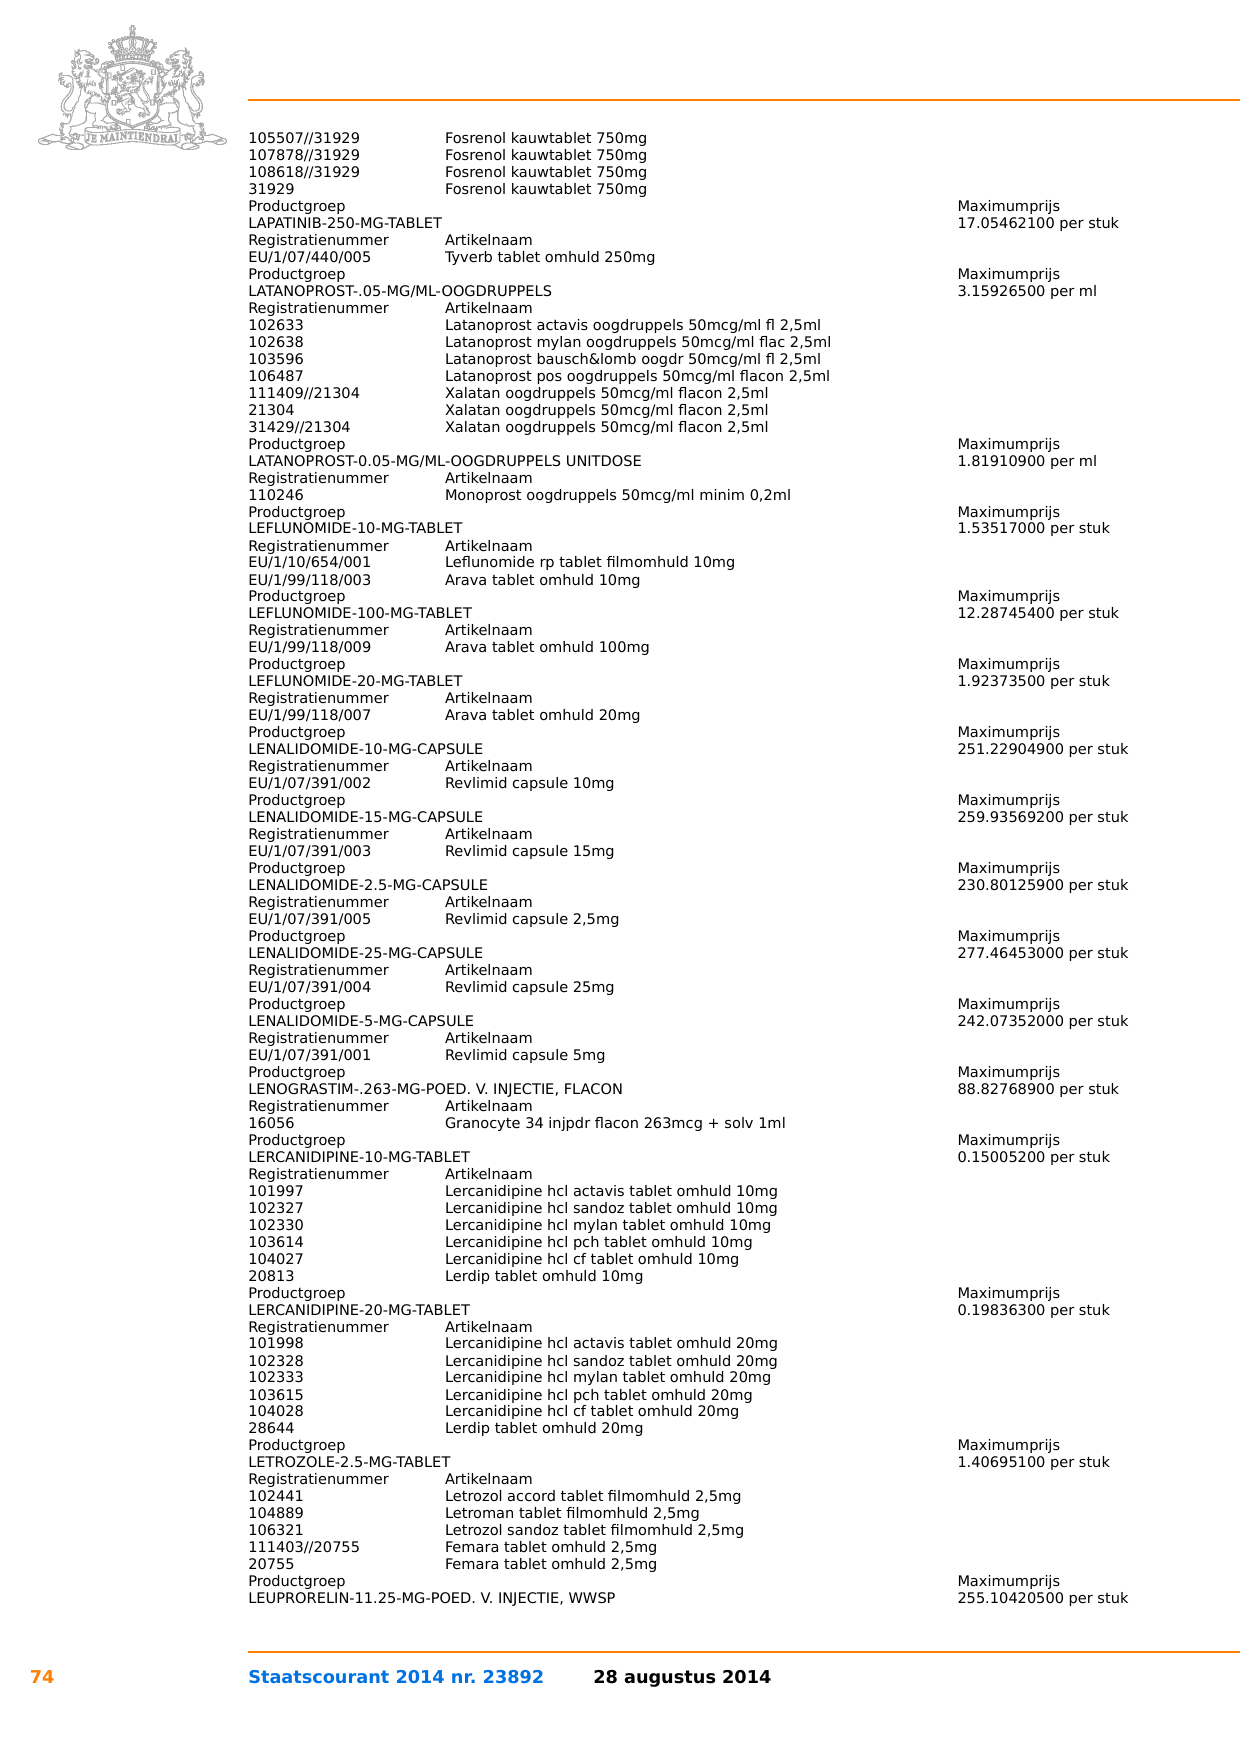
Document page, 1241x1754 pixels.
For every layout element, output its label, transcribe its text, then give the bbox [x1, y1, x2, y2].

table_cell [951, 147, 1163, 164]
table_cell Productgroep [248, 1573, 439, 1590]
table_cell [951, 1353, 1163, 1369]
table_cell EU/1/07/391/004 [248, 979, 439, 996]
table_cell [951, 130, 1163, 147]
table_cell Productgroep [248, 860, 439, 877]
table_cell [951, 486, 1163, 503]
table_cell 1.40695100 per stuk [951, 1454, 1163, 1471]
table_cell [951, 1200, 1163, 1217]
table_cell Productgroep [248, 792, 439, 809]
table_cell 110246 [248, 486, 439, 503]
table_cell Registratienummer [248, 622, 439, 639]
table_cell 102333 [248, 1369, 439, 1386]
table_cell Productgroep [248, 504, 439, 520]
table_cell [951, 402, 1163, 418]
table_cell [951, 1505, 1163, 1522]
table_cell LENALIDOMIDE-2.5-MG-CAPSULE [248, 877, 951, 894]
table_cell Productgroep [248, 996, 439, 1013]
table_cell Revlimid capsule 10mg [439, 775, 951, 792]
table_cell Artikelnaam [439, 1166, 951, 1183]
table_cell [951, 181, 1163, 198]
table_cell 1.81910900 per ml [951, 453, 1163, 469]
table_cell 106487 [248, 368, 439, 384]
table_cell Registratienummer [248, 690, 439, 707]
table_cell LEFLUNOMIDE-10-MG-TABLET [248, 520, 951, 537]
table_cell [951, 758, 1163, 775]
table_cell [951, 1047, 1163, 1064]
table_cell Lercanidipine hcl actavis tablet omhuld 10mg [439, 1183, 951, 1199]
table_cell [951, 1420, 1163, 1437]
table_cell 111409//21304 [248, 385, 439, 402]
table_cell Productgroep [248, 1437, 439, 1454]
table_cell Maximumprijs [951, 504, 1163, 520]
table_cell Lerdip tablet omhuld 10mg [439, 1268, 951, 1284]
table_cell [951, 554, 1163, 571]
table_cell [951, 826, 1163, 843]
table_cell [951, 1386, 1163, 1403]
picture [38, 25, 227, 150]
table_cell Letrozol accord tablet filmomhuld 2,5mg [439, 1488, 951, 1505]
table_cell Artikelnaam [439, 690, 951, 707]
table_cell Registratienummer [248, 1030, 439, 1047]
table_cell 103596 [248, 351, 439, 368]
table_cell [951, 1268, 1163, 1284]
table_cell Maximumprijs [951, 588, 1163, 605]
table_cell Lercanidipine hcl sandoz tablet omhuld 20mg [439, 1353, 951, 1369]
table_cell LATANOPROST-.05-MG/ML-OOGDRUPPELS [248, 283, 951, 300]
table_cell LENALIDOMIDE-10-MG-CAPSULE [248, 741, 951, 758]
table_cell [951, 1471, 1163, 1488]
table_cell Lerdip tablet omhuld 20mg [439, 1420, 951, 1437]
table_cell Lercanidipine hcl cf tablet omhuld 20mg [439, 1403, 951, 1420]
table_cell [951, 164, 1163, 181]
table_cell Lercanidipine hcl sandoz tablet omhuld 10mg [439, 1200, 951, 1217]
table_cell LETROZOLE-2.5-MG-TABLET [248, 1454, 951, 1471]
table_cell [951, 1217, 1163, 1233]
table_cell Letroman tablet filmomhuld 2,5mg [439, 1505, 951, 1522]
table_cell 102638 [248, 334, 439, 351]
table_cell Artikelnaam [439, 300, 951, 317]
table_cell LAPATINIB-250-MG-TABLET [248, 215, 951, 232]
table_cell Maximumprijs [951, 1573, 1163, 1590]
table_cell [951, 1539, 1163, 1556]
table_cell [951, 470, 1163, 486]
table_cell [951, 1098, 1163, 1115]
table_cell Granocyte 34 injpdr flacon 263mcg + solv 1ml [439, 1115, 951, 1132]
table_cell [439, 1064, 951, 1081]
table_cell 103614 [248, 1234, 439, 1251]
table_cell [439, 588, 951, 605]
table_cell Registratienummer [248, 1319, 439, 1335]
table_cell Maximumprijs [951, 436, 1163, 452]
table_cell LENALIDOMIDE-25-MG-CAPSULE [248, 945, 951, 962]
table_cell 16056 [248, 1115, 439, 1132]
table_cell Artikelnaam [439, 622, 951, 639]
table_cell Maximumprijs [951, 724, 1163, 741]
table_cell [951, 1319, 1163, 1335]
table_cell Registratienummer [248, 470, 439, 486]
table_cell Femara tablet omhuld 2,5mg [439, 1539, 951, 1556]
table_cell [951, 249, 1163, 266]
table_cell [439, 266, 951, 283]
table_cell Maximumprijs [951, 1132, 1163, 1149]
table_cell Fosrenol kauwtablet 750mg [439, 130, 951, 147]
table_cell LENOGRASTIM-.263-MG-POED. V. INJECTIE, FLACON [248, 1081, 951, 1098]
table_cell [951, 385, 1163, 402]
table_cell 3.15926500 per ml [951, 283, 1163, 300]
table_cell Artikelnaam [439, 470, 951, 486]
table_cell [951, 911, 1163, 928]
table_cell Registratienummer [248, 538, 439, 554]
table_cell Maximumprijs [951, 656, 1163, 673]
table_cell [951, 1234, 1163, 1251]
table_cell LERCANIDIPINE-10-MG-TABLET [248, 1149, 951, 1166]
table_cell Artikelnaam [439, 894, 951, 911]
table_cell Femara tablet omhuld 2,5mg [439, 1556, 951, 1573]
table_cell Maximumprijs [951, 1064, 1163, 1081]
table_cell Registratienummer [248, 300, 439, 317]
table_cell Xalatan oogdruppels 50mcg/ml flacon 2,5ml [439, 385, 951, 402]
table_cell Maximumprijs [951, 996, 1163, 1013]
table_cell Letrozol sandoz tablet filmomhuld 2,5mg [439, 1522, 951, 1539]
table_cell Registratienummer [248, 1471, 439, 1488]
table_cell [951, 334, 1163, 351]
table_cell [951, 1335, 1163, 1352]
table_cell Arava tablet omhuld 20mg [439, 707, 951, 724]
table_cell 101998 [248, 1335, 439, 1352]
table_cell 230.80125900 per stuk [951, 877, 1163, 894]
table_cell Registratienummer [248, 1098, 439, 1115]
table_cell EU/1/99/118/003 [248, 571, 439, 588]
table_cell [439, 1437, 951, 1454]
table_cell Artikelnaam [439, 538, 951, 554]
table_cell Productgroep [248, 928, 439, 945]
table_cell 255.10420500 per stuk [951, 1590, 1163, 1607]
table_cell [951, 639, 1163, 656]
table_cell Registratienummer [248, 962, 439, 979]
table_cell Fosrenol kauwtablet 750mg [439, 147, 951, 164]
table_cell Maximumprijs [951, 266, 1163, 283]
table_cell [439, 724, 951, 741]
table_cell Tyverb tablet omhuld 250mg [439, 249, 951, 266]
table_cell [951, 1403, 1163, 1420]
table_cell [951, 1522, 1163, 1539]
table_cell Maximumprijs [951, 860, 1163, 877]
table_cell Latanoprost actavis oogdruppels 50mcg/ml fl 2,5ml [439, 317, 951, 334]
table_cell [951, 1115, 1163, 1132]
table_cell Artikelnaam [439, 232, 951, 249]
table_cell [439, 504, 951, 520]
table_cell [951, 419, 1163, 436]
table_cell [951, 1030, 1163, 1047]
table_cell EU/1/99/118/007 [248, 707, 439, 724]
table_cell Lercanidipine hcl cf tablet omhuld 10mg [439, 1251, 951, 1267]
table_cell [951, 1556, 1163, 1573]
table_cell Artikelnaam [439, 1319, 951, 1335]
table_cell 106321 [248, 1522, 439, 1539]
table_cell Fosrenol kauwtablet 750mg [439, 164, 951, 181]
table_cell Artikelnaam [439, 1098, 951, 1115]
table_cell 88.82768900 per stuk [951, 1081, 1163, 1098]
table_cell 259.93569200 per stuk [951, 809, 1163, 826]
table_cell 103615 [248, 1386, 439, 1403]
table_cell EU/1/07/391/001 [248, 1047, 439, 1064]
table_cell Maximumprijs [951, 198, 1163, 215]
table_cell Maximumprijs [951, 1437, 1163, 1454]
table_cell Registratienummer [248, 826, 439, 843]
table_cell 102441 [248, 1488, 439, 1505]
table_cell Xalatan oogdruppels 50mcg/ml flacon 2,5ml [439, 402, 951, 418]
table_cell 12.28745400 per stuk [951, 605, 1163, 622]
table_cell LEFLUNOMIDE-20-MG-TABLET [248, 673, 951, 690]
table_cell [439, 198, 951, 215]
table_cell [951, 622, 1163, 639]
table_cell Lercanidipine hcl mylan tablet omhuld 10mg [439, 1217, 951, 1233]
table_cell Arava tablet omhuld 10mg [439, 571, 951, 588]
table_cell [951, 775, 1163, 792]
table_cell Lercanidipine hcl actavis tablet omhuld 20mg [439, 1335, 951, 1352]
table_cell [439, 1285, 951, 1301]
table_cell Lercanidipine hcl pch tablet omhuld 10mg [439, 1234, 951, 1251]
table_cell LEUPRORELIN-11.25-MG-POED. V. INJECTIE, WWSP [248, 1590, 951, 1607]
table_cell [951, 979, 1163, 996]
table_cell Maximumprijs [951, 1285, 1163, 1301]
table_cell [951, 1369, 1163, 1386]
table_cell 31929 [248, 181, 439, 198]
table_cell Fosrenol kauwtablet 750mg [439, 181, 951, 198]
table_cell Latanoprost mylan oogdruppels 50mcg/ml flac 2,5ml [439, 334, 951, 351]
table_cell 102330 [248, 1217, 439, 1233]
table_cell Latanoprost bausch&lomb oogdr 50mcg/ml fl 2,5ml [439, 351, 951, 368]
table_cell 21304 [248, 402, 439, 418]
table_cell [951, 1488, 1163, 1505]
table_cell LENALIDOMIDE-15-MG-CAPSULE [248, 809, 951, 826]
table_cell 101997 [248, 1183, 439, 1199]
table_cell EU/1/10/654/001 [248, 554, 439, 571]
table_cell Productgroep [248, 266, 439, 283]
table_cell 28644 [248, 1420, 439, 1437]
table_cell Registratienummer [248, 1166, 439, 1183]
table_cell Artikelnaam [439, 1030, 951, 1047]
table_cell 108618//31929 [248, 164, 439, 181]
table_cell 102327 [248, 1200, 439, 1217]
table_cell Revlimid capsule 5mg [439, 1047, 951, 1064]
table_cell EU/1/07/440/005 [248, 249, 439, 266]
table_cell Revlimid capsule 25mg [439, 979, 951, 996]
table_cell Registratienummer [248, 894, 439, 911]
table_cell 107878//31929 [248, 147, 439, 164]
table_cell Artikelnaam [439, 1471, 951, 1488]
table_cell Monoprost oogdruppels 50mcg/ml minim 0,2ml [439, 486, 951, 503]
table_cell LEFLUNOMIDE-100-MG-TABLET [248, 605, 951, 622]
table_cell [951, 1183, 1163, 1199]
table_cell [951, 300, 1163, 317]
table_cell Revlimid capsule 15mg [439, 843, 951, 860]
table_cell Productgroep [248, 436, 439, 452]
table_cell 31429//21304 [248, 419, 439, 436]
table_cell LERCANIDIPINE-20-MG-TABLET [248, 1301, 951, 1318]
table_cell 104028 [248, 1403, 439, 1420]
table_cell [439, 436, 951, 452]
table_cell 111403//20755 [248, 1539, 439, 1556]
table_cell LENALIDOMIDE-5-MG-CAPSULE [248, 1013, 951, 1030]
table_cell EU/1/99/118/009 [248, 639, 439, 656]
table_cell 0.19836300 per stuk [951, 1301, 1163, 1318]
table_cell Maximumprijs [951, 928, 1163, 945]
table_cell [951, 1166, 1163, 1183]
table_cell [951, 317, 1163, 334]
table_cell Maximumprijs [951, 792, 1163, 809]
table_cell [439, 928, 951, 945]
table_cell Productgroep [248, 1132, 439, 1149]
table_cell [439, 1573, 951, 1590]
table_cell [951, 894, 1163, 911]
table_cell [439, 792, 951, 809]
table_cell [951, 1251, 1163, 1267]
table_cell Revlimid capsule 2,5mg [439, 911, 951, 928]
table_cell Registratienummer [248, 758, 439, 775]
table_cell Lercanidipine hcl pch tablet omhuld 20mg [439, 1386, 951, 1403]
table_cell LATANOPROST-0.05-MG/ML-OOGDRUPPELS UNITDOSE [248, 453, 951, 469]
table_cell 104889 [248, 1505, 439, 1522]
table_cell Productgroep [248, 1064, 439, 1081]
table_cell EU/1/07/391/002 [248, 775, 439, 792]
table_cell [951, 962, 1163, 979]
table_cell Arava tablet omhuld 100mg [439, 639, 951, 656]
table_cell Registratienummer [248, 232, 439, 249]
table_cell 104027 [248, 1251, 439, 1267]
table_cell [951, 538, 1163, 554]
table_cell 242.07352000 per stuk [951, 1013, 1163, 1030]
table_cell Leflunomide rp tablet filmomhuld 10mg [439, 554, 951, 571]
table_cell 102328 [248, 1353, 439, 1369]
table_cell Productgroep [248, 724, 439, 741]
table_cell [951, 232, 1163, 249]
table_cell Lercanidipine hcl mylan tablet omhuld 20mg [439, 1369, 951, 1386]
table_cell 1.53517000 per stuk [951, 520, 1163, 537]
table_cell [951, 843, 1163, 860]
table_cell [951, 707, 1163, 724]
table_cell EU/1/07/391/005 [248, 911, 439, 928]
table_cell Latanoprost pos oogdruppels 50mcg/ml flacon 2,5ml [439, 368, 951, 384]
table_cell 20755 [248, 1556, 439, 1573]
table_cell [951, 571, 1163, 588]
table_cell [951, 351, 1163, 368]
table_cell 277.46453000 per stuk [951, 945, 1163, 962]
table_cell Artikelnaam [439, 758, 951, 775]
table_cell [439, 860, 951, 877]
table_cell 1.92373500 per stuk [951, 673, 1163, 690]
table_cell Artikelnaam [439, 826, 951, 843]
table_cell 20813 [248, 1268, 439, 1284]
table_cell Productgroep [248, 198, 439, 215]
table_cell Productgroep [248, 1285, 439, 1301]
table_cell Xalatan oogdruppels 50mcg/ml flacon 2,5ml [439, 419, 951, 436]
table_cell [439, 996, 951, 1013]
table_cell [951, 690, 1163, 707]
table_cell Artikelnaam [439, 962, 951, 979]
table_cell 105507//31929 [248, 130, 439, 147]
table_cell 0.15005200 per stuk [951, 1149, 1163, 1166]
table_cell 251.22904900 per stuk [951, 741, 1163, 758]
table_cell 102633 [248, 317, 439, 334]
table_cell Productgroep [248, 588, 439, 605]
table_cell EU/1/07/391/003 [248, 843, 439, 860]
table_cell [439, 656, 951, 673]
table_cell Productgroep [248, 656, 439, 673]
table_cell [439, 1132, 951, 1149]
table_cell 17.05462100 per stuk [951, 215, 1163, 232]
table_cell [951, 368, 1163, 384]
